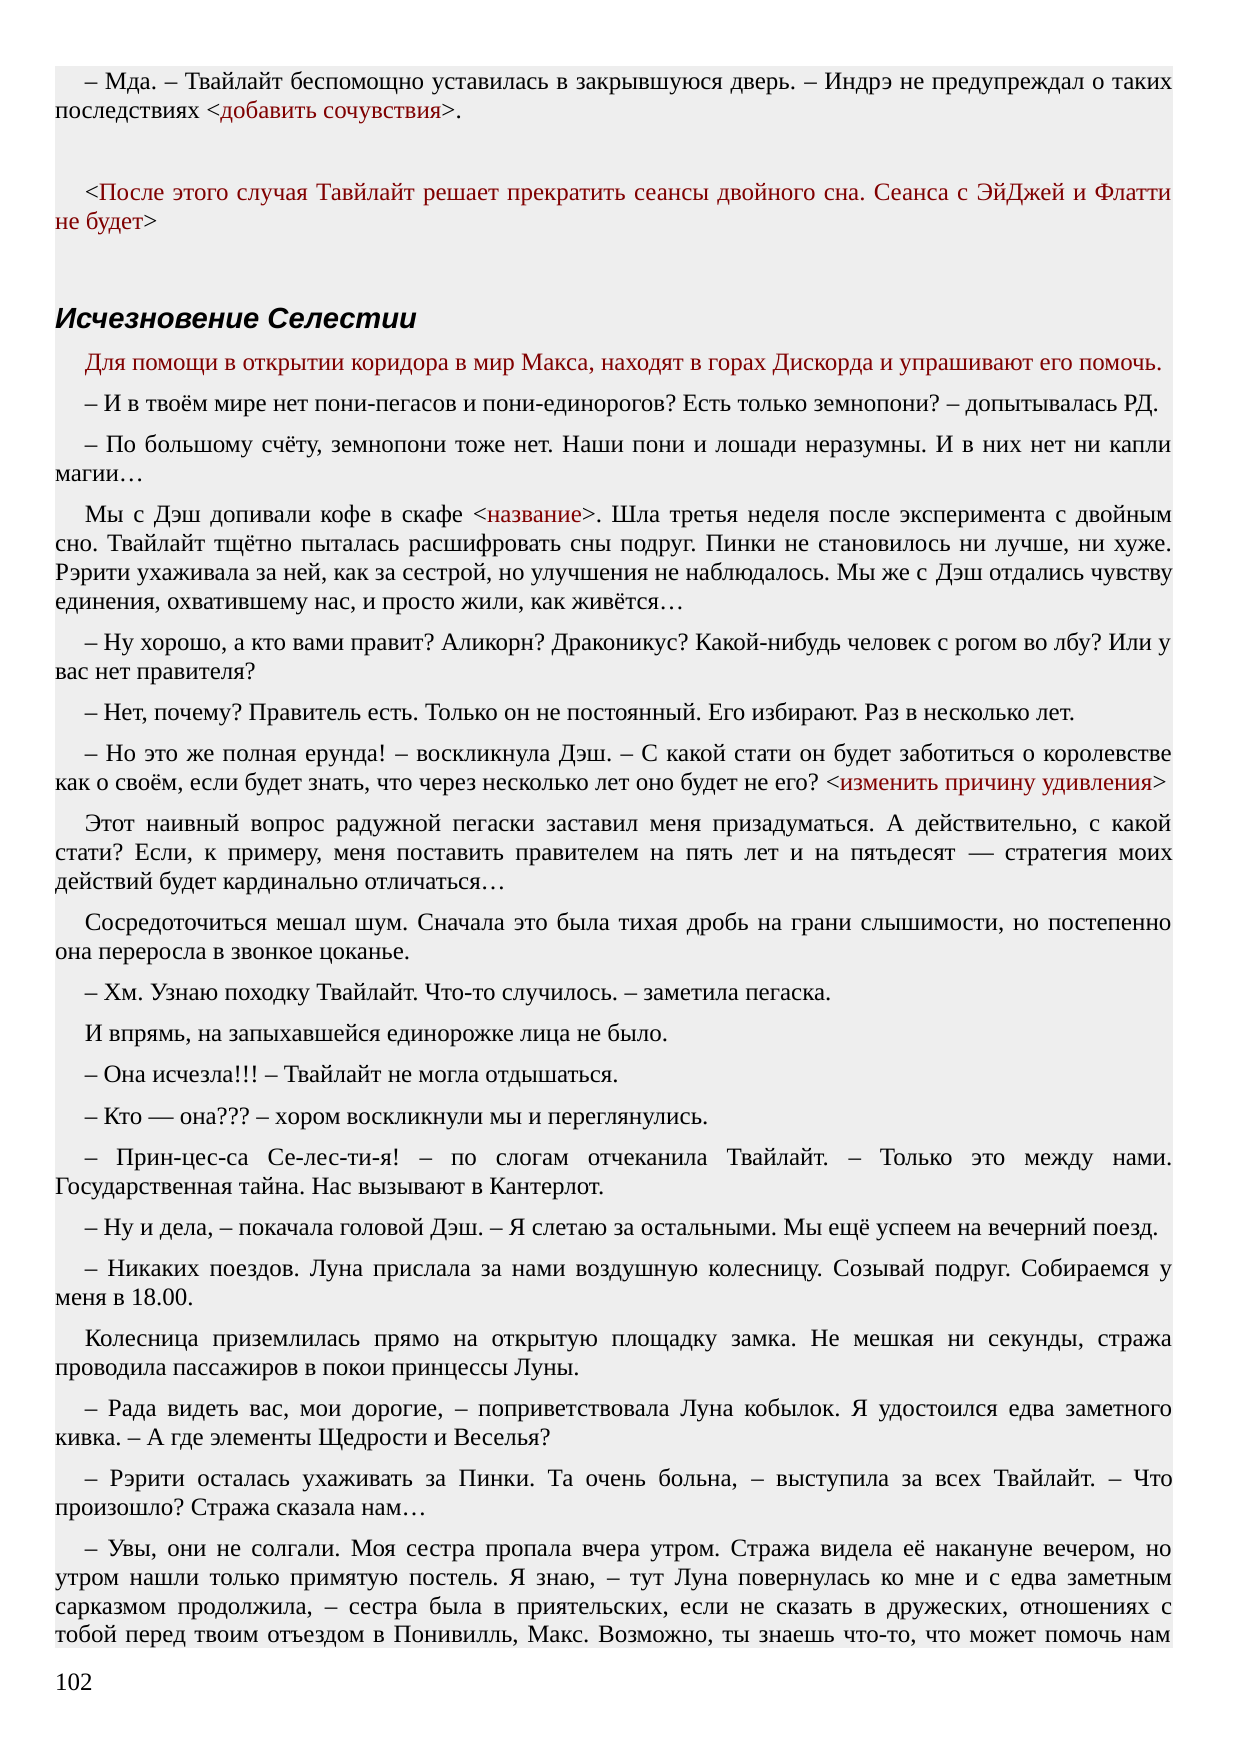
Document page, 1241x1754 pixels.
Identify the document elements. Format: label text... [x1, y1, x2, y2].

text – Она исчезла!!! – Твайлайт не могла отдышаться. [55, 1059, 1173, 1088]
text Колесница приземлилась прямо на открытую площадку замка. Не мешкая ни секунды, стража проводила пассажиров в покои принцессы Луны. [55, 1323, 1173, 1381]
text – Прин-цес-са Се-лес-ти-я! – по слогам отчеканила Твайлайт. – Только это между нами. Государственная тайна. Нас вызывают в Кантерлот. [55, 1142, 1173, 1199]
text – Нет, почему? Правитель есть. Только он не постоянный. Его избирают. Раз в несколько лет. [55, 697, 1173, 726]
text <После этого случая Тавйлайт решает прекратить сеансы двойного сна. Сеанса с ЭйДжей и Флатти не будет> [55, 177, 1173, 235]
text – Рэрити осталась ухаживать за Пинки. Та очень больна, – выступила за всех Твайлайт. – Что произошло? Стража сказала нам… [55, 1463, 1173, 1521]
text – Увы, они не солгали. Моя сестра пропала вчера утром. Стража видела её накануне вечером, но утром нашли только примятую постель. Я знаю, – тут Луна повернулась ко мне и с едва заметным сарказмом продолжила, – сестра была в приятельских, если не сказать в дружеских, отношениях с тобой перед твоим отъездом в Понивилль, Макс. Возможно, ты знаешь что-то, что может помочь нам [55, 1533, 1173, 1648]
text – Ну хорошо, а кто вами правит? Аликорн? Драконикус? Какой-нибудь человек с рогом во лбу? Или у вас нет правителя? [55, 627, 1173, 684]
text И впрямь, на запыхавшейся единорожке лица не было. [55, 1018, 1173, 1047]
text – Никаких поездов. Луна прислала за нами воздушную колесницу. Созывай подруг. Собираемся у меня в 18.00. [55, 1253, 1173, 1311]
text – Хм. Узнаю походку Твайлайт. Что-то случилось. – заметила пегаска. [55, 977, 1173, 1006]
text – Рада видеть вас, мои дорогие, – поприветствовала Луна кобылок. Я удостоился едва заметного кивка. – А где элементы Щедрости и Веселья? [55, 1393, 1173, 1451]
text – Мда. – Твайлайт беспомощно уставилась в закрывшуюся дверь. – Индрэ не предупреждал о таких последствиях <добавить сочувствия>. [55, 66, 1173, 123]
text – Но это же полная ерунда! – воскликнула Дэш. – С какой стати он будет заботиться о королевстве как о своём, если будет знать, что через несколько лет оно будет не его? <изменить причину удивления> [55, 738, 1173, 796]
text – Ну и дела, – покачала головой Дэш. – Я слетаю за остальными. Мы ещё успеем на вечерний поезд. [55, 1212, 1173, 1241]
text Для помощи в открытии коридора в мир Макса, находят в горах Дискорда и упрашивают его помочь. [55, 347, 1173, 376]
text – Кто — она??? – хором воскликнули мы и переглянулись. [55, 1101, 1173, 1129]
text Сосредоточиться мешал шум. Сначала это была тихая дробь на грани слышимости, но постепенно она переросла в звонкое цоканье. [55, 907, 1173, 964]
text Мы с Дэш допивали кофе в cкафе <название>. Шла третья неделя после эксперимента с двойным сно. Твайлайт тщётно пыталась расшифровать сны подруг. Пинки не становилось ни лучше, ни хуже. Рэрити ухаживала за ней, как за сестрой, но улучшения не наблюдалось. Мы же с Дэш отдались чувству единения, охватившему нас, и просто жили, как живётся… [55, 499, 1173, 614]
subtitle Исчезновение Селестии [55, 301, 1173, 334]
text – По большому счёту, земнопони тоже нет. Наши пони и лошади неразумны. И в них нет ни капли магии… [55, 429, 1173, 487]
text Этот наивный вопрос радужной пегаски заставил меня призадуматься. А действительно, с какой стати? Если, к примеру, меня поставить правителем на пять лет и на пятьдесят — стратегия моих действий будет кардинально отличаться… [55, 808, 1173, 894]
text – И в твоём мире нет пони-пегасов и пони-единорогов? Есть только земнопони? – допытывалась РД. [55, 388, 1173, 417]
